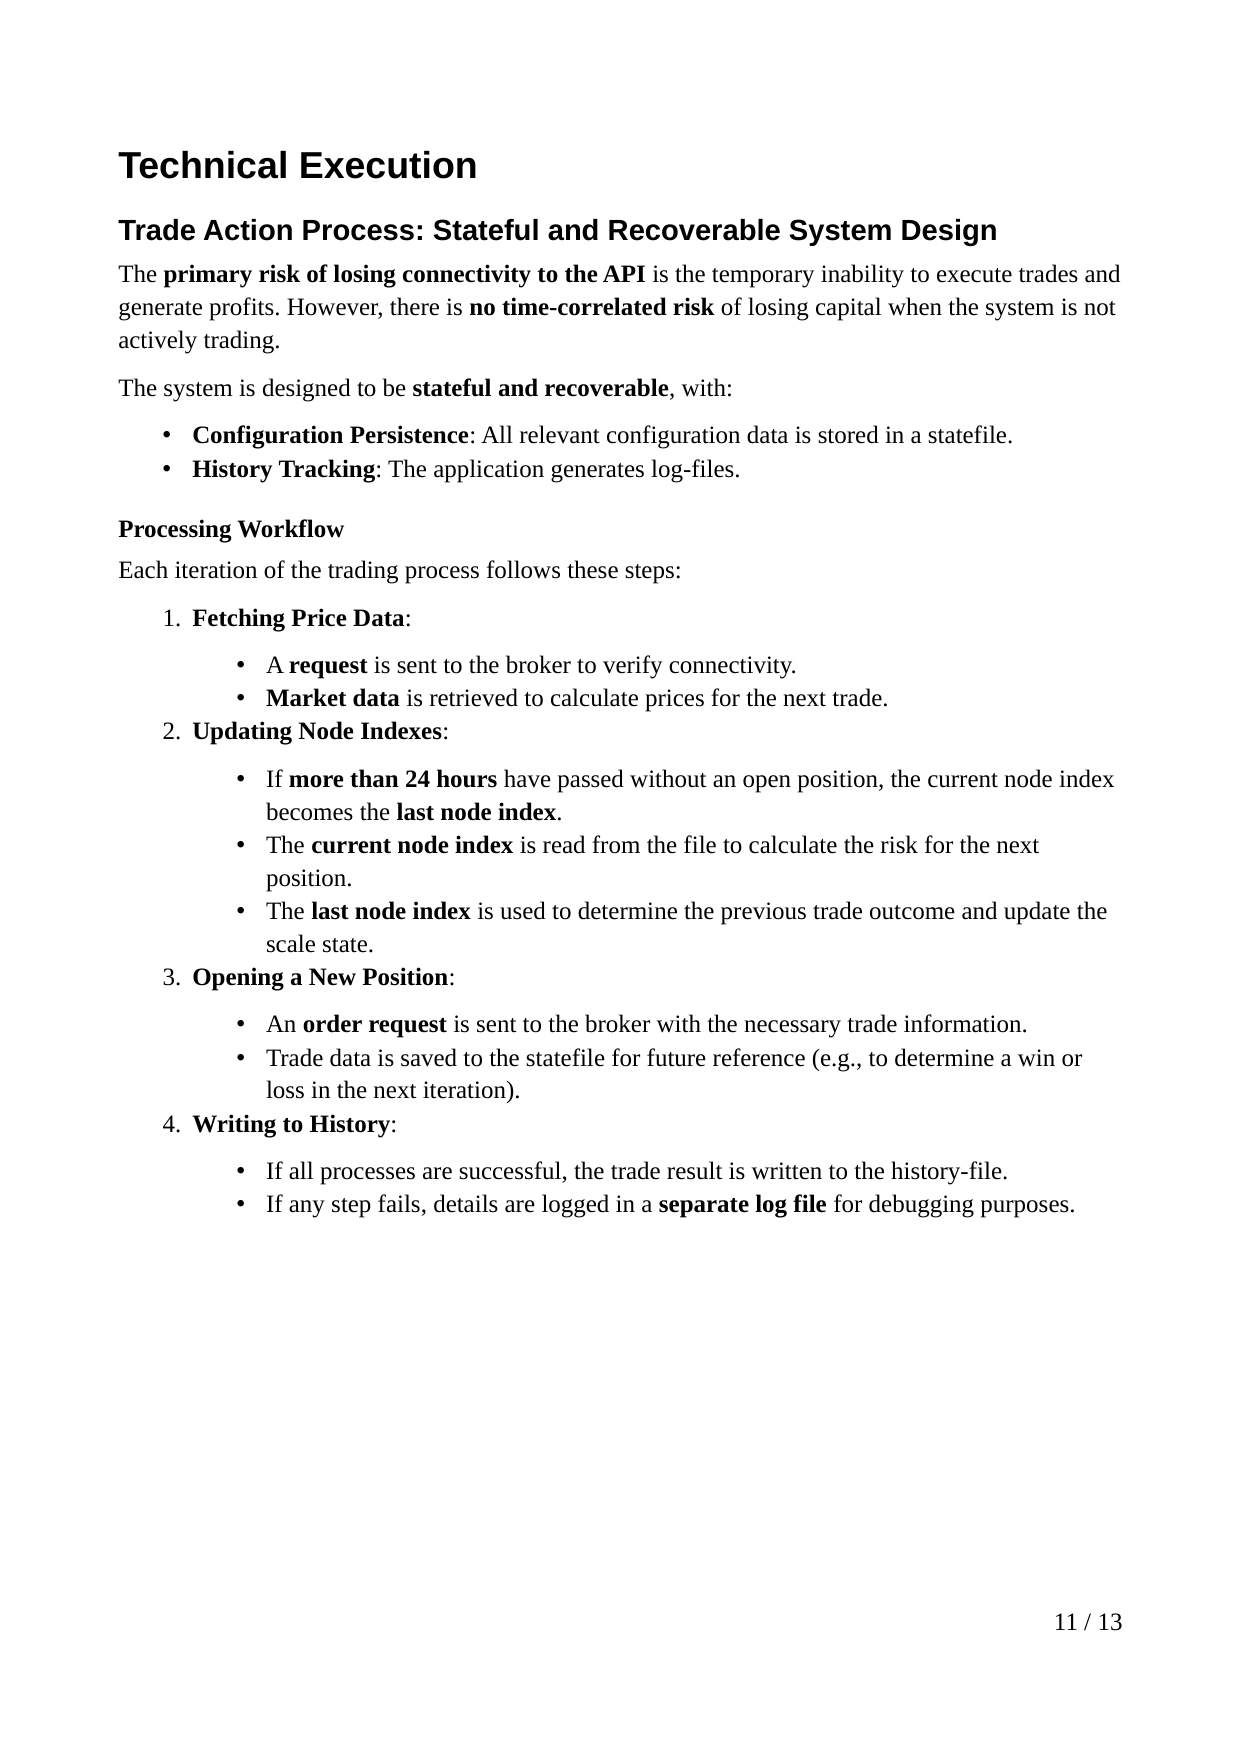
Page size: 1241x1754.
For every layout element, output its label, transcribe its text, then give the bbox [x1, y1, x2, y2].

list If any step fails, details are logged in a separate log file for debugging purposes. [236, 1189, 1122, 1218]
list A request is sent to the broker to verify connectivity. [236, 650, 1122, 679]
list If all processes are successful, the trade result is written to the history-file. [236, 1156, 1122, 1185]
subtitle Processing Workflow [118, 514, 1122, 542]
list The last node index is used to determine the previous trade outcome and update the scale state. [236, 896, 1122, 958]
list Updating Node Indexes: [162, 716, 1122, 745]
list Configuration Persistence: All relevant configuration data is stored in a statefile. [162, 421, 1122, 449]
list An order request is sent to the broker with the necessary trade information. [236, 1009, 1122, 1038]
text The primary risk of losing connectivity to the API is the temporary inability to execute trades and generate profits. However, there is no time-correlated risk of losing capital when the system is not actively trading. [118, 259, 1122, 354]
list Writing to History: [162, 1109, 1122, 1137]
text Each iteration of the trading process follows these steps: [118, 555, 1122, 584]
list Market data is retrieved to calculate prices for the next trade. [236, 683, 1122, 712]
list Trade data is saved to the statefile for future reference (e.g., to determine a win or loss in the next iteration). [236, 1043, 1122, 1104]
list Fetching Price Data: [162, 603, 1122, 631]
text The system is designed to be stateful and recoverable, with: [118, 373, 1122, 402]
subtitle Trade Action Process: Stateful and Recoverable System Design [118, 213, 1122, 247]
list Opening a New Position: [162, 962, 1122, 991]
list If more than 24 hours have passed without an open position, the current node index becomes the last node index. [236, 764, 1122, 826]
list History Tracking: The application generates log-files. [162, 454, 1122, 482]
list The current node index is read from the file to calculate the risk for the next position. [236, 830, 1122, 892]
subtitle Technical Execution [118, 143, 1122, 186]
